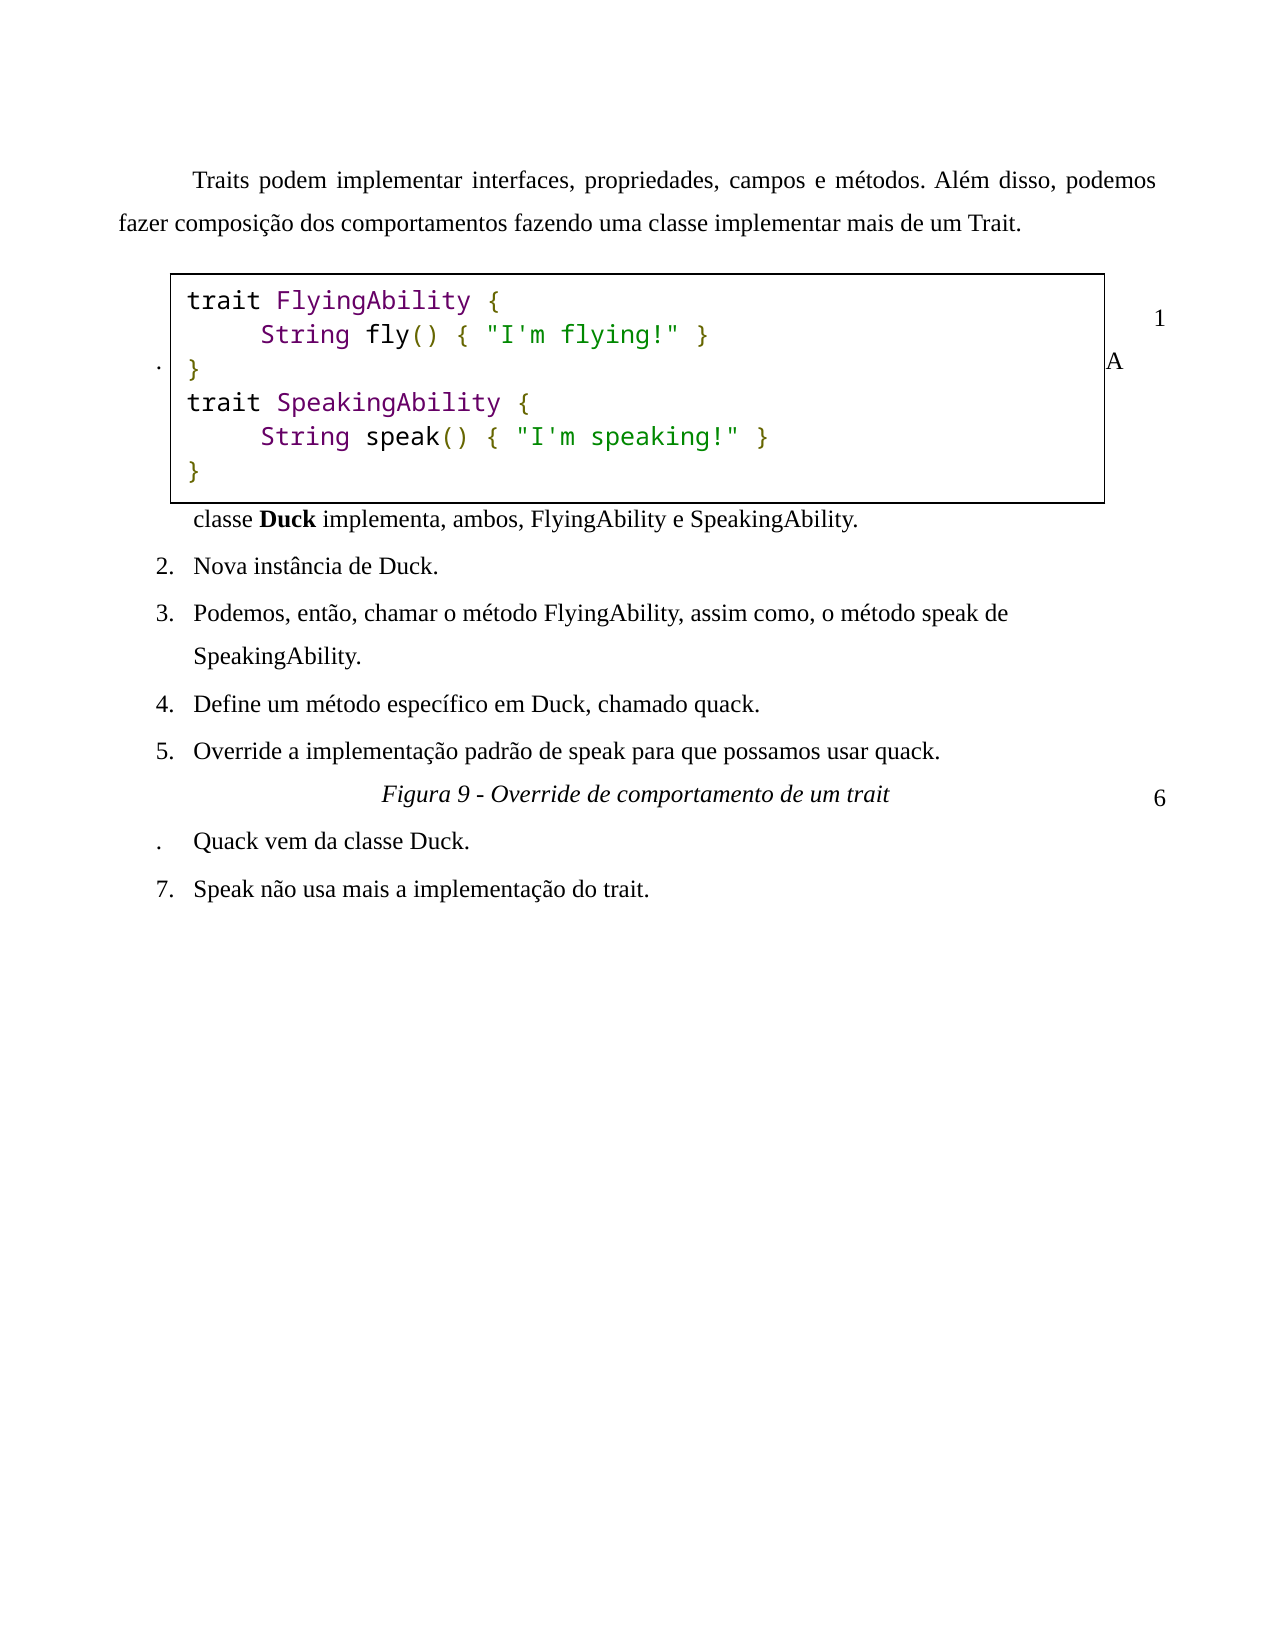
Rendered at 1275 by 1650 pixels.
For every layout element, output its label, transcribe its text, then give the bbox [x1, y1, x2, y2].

text trait SpeakingAbility { [186, 384, 1089, 419]
text [171, 275, 1104, 502]
text } [186, 453, 1089, 487]
text String speak() { "I'm speaking!" } [186, 419, 1089, 453]
list A classe Duck implementa, ambos, FlyingAbility e SpeakingAbility. [156, 303, 1157, 532]
list Define um método específico em Duck, chamado quack. [156, 689, 1157, 717]
text } [186, 351, 1089, 384]
list Override a implementação padrão de speak para que possamos usar quack. [156, 736, 1157, 765]
list Podemos, então, chamar o método FlyingAbility, assim como, o método speak de SpeakingAbility. [156, 598, 1157, 670]
list Quack vem da classe Duck. [156, 783, 1157, 855]
text String fly() { "I'm flying!" } [186, 316, 1089, 351]
list Nova instância de Duck. [156, 551, 1157, 580]
text Figura 9 - Override de comportamento de um trait [169, 779, 1104, 808]
text Traits podem implementar interfaces, propriedades, campos e métodos. Além disso, podemos fazer composição dos comportamentos fazendo uma classe implementar mais de um Trait. [118, 165, 1157, 237]
text [169, 767, 1104, 779]
list Speak não usa mais a implementação do trait. [156, 874, 1157, 902]
text trait FlyingAbility { [186, 282, 1089, 316]
